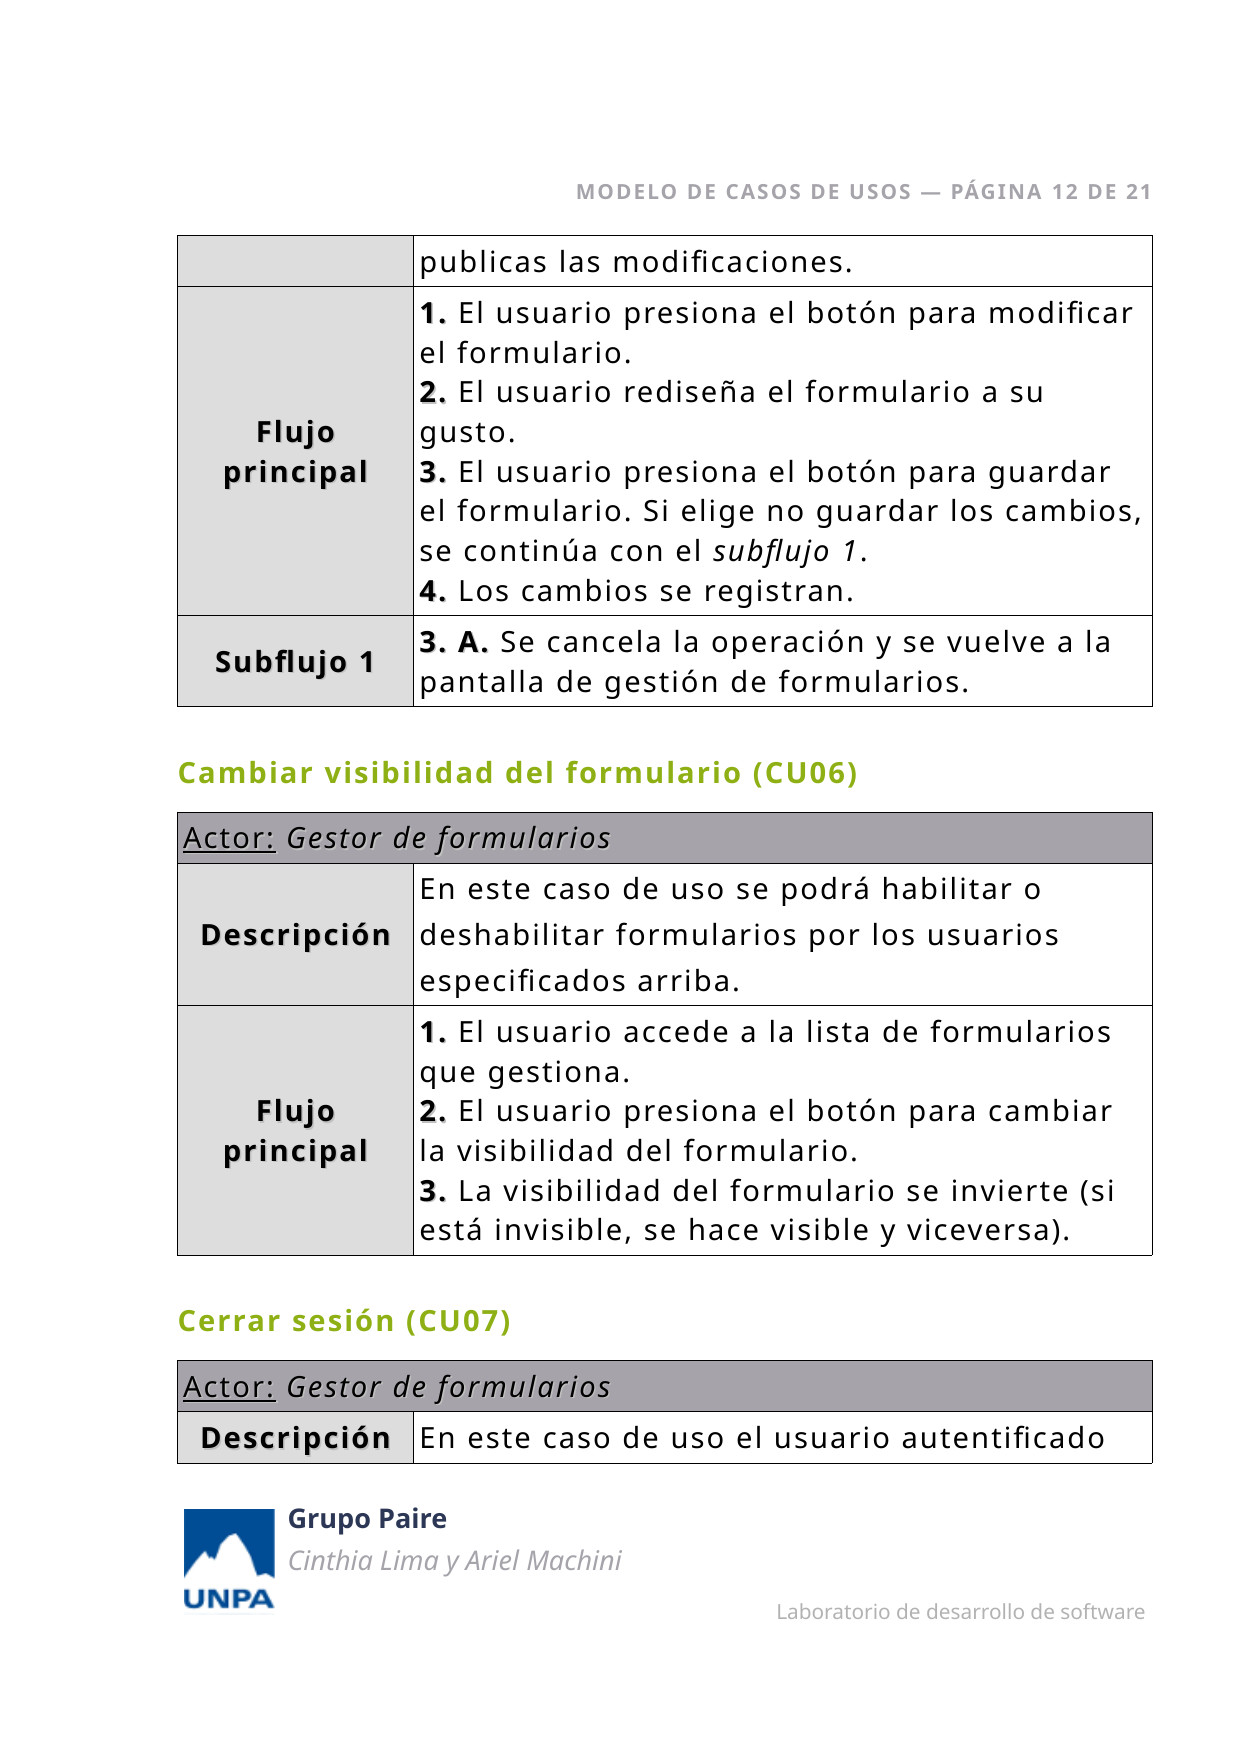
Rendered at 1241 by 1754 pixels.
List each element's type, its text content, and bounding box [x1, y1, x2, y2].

table_cell Flujo principal [178, 287, 413, 615]
table_cell 3. A. Se cancela la operación y se vuelve a la pantalla de gestión de formularios. [414, 616, 1152, 706]
table_cell En este caso de uso el usuario autentificado [414, 1412, 1152, 1463]
table_cell En este caso de uso se podrá habilitar o deshabilitar formularios por los usuarios especificados arriba. [414, 864, 1152, 1005]
table_cell publicas las modificaciones. [414, 236, 1152, 286]
table_cell [178, 236, 413, 286]
picture [184, 1509, 275, 1615]
table_cell Descripción [178, 1412, 413, 1463]
table_header Actor: Gestor de formularios [178, 1361, 1152, 1411]
table_cell Subflujo 1 [178, 616, 413, 706]
table_cell 1. El usuario presiona el botón para modificar el formulario. 2. El usuario rediseña el formulario a su gusto. 3. El usuario presiona el botón para guardar el formulario. Si elige no guardar los cambios, se continúa con el subflujo 1. 4. Los cambios se registran. [414, 287, 1152, 615]
text Cambiar visibilidad del formulario (CU06) [177, 752, 1152, 792]
table_cell Flujo principal [178, 1006, 413, 1255]
table_cell Descripción [178, 864, 413, 1005]
table_header Actor: Gestor de formularios [178, 813, 1152, 863]
text Cerrar sesión (CU07) [177, 1301, 1152, 1340]
table_cell 1. El usuario accede a la lista de formularios que gestiona. 2. El usuario presiona el botón para cambiar la visibilidad del formulario. 3. La visibilidad del formulario se invierte (si está invisible, se hace visible y viceversa). [414, 1006, 1152, 1255]
